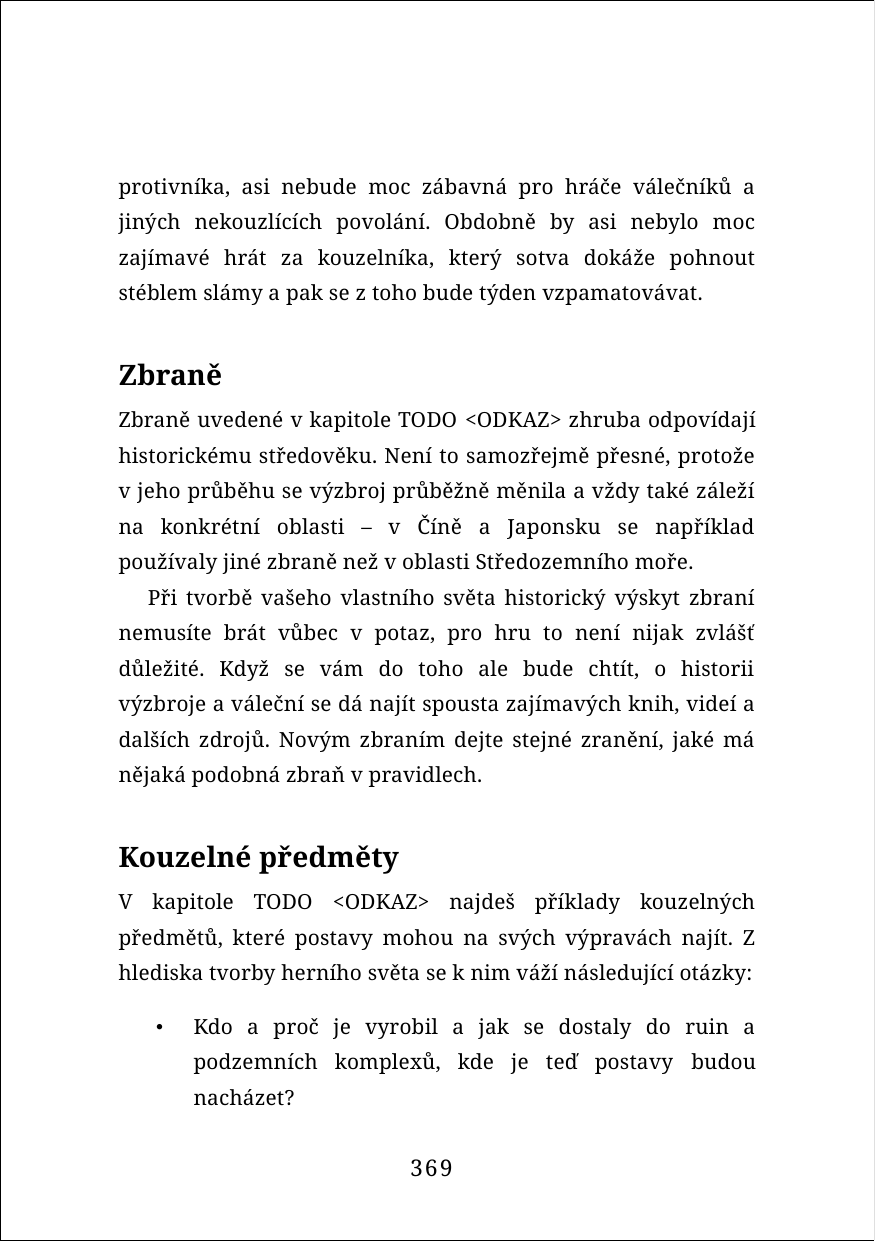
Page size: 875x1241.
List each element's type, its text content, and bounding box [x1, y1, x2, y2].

subtitle Zbraně [118, 355, 756, 393]
subtitle Kouzelné předměty [118, 837, 756, 876]
text protivníka, asi nebude moc zábavná pro hráče válečníků a jiných nekouzlících povolání. Obdobně by asi nebylo moc zajímavé hrát za kouzelníka, který sotva dokáže pohnout stéblem slámy a pak se z toho bude týden vzpamatovávat. [118, 172, 756, 307]
text Zbraně uvedené v kapitole TODO <ODKAZ> zhruba odpovídají historickému středověku. Není to samozřejmě přesné, protože v jeho průběhu se výzbroj průběžně měnila a vždy také záleží na konkrétní oblasti – v Číně a Japonsku se například používaly jiné zbraně než v oblasti Středozemního moře. Při tvorbě vašeho vlastního světa historický výskyt zbraní nemusíte brát vůbec v potaz, pro hru to není nijak zvlášť důležité. Když se vám do toho ale bude chtít, o historii výzbroje a váleční se dá najít spousta zajímavých knih, videí a dalších zdrojů. Novým zbraním dejte stejné zranění, jaké má nějaká podobná zbraň v pravidlech. [118, 405, 756, 789]
list Kdo a proč je vyrobil a jak se dostaly do ruin a podzemních komplexů, kde je teď postavy budou nacházet? [156, 1012, 756, 1111]
text V kapitole TODO <ODKAZ> najdeš příklady kouzelných předmětů, které postavy mohou na svých výpravách najít. Z hlediska tvorby herního světa se k nim váží následující otázky: [118, 887, 756, 987]
